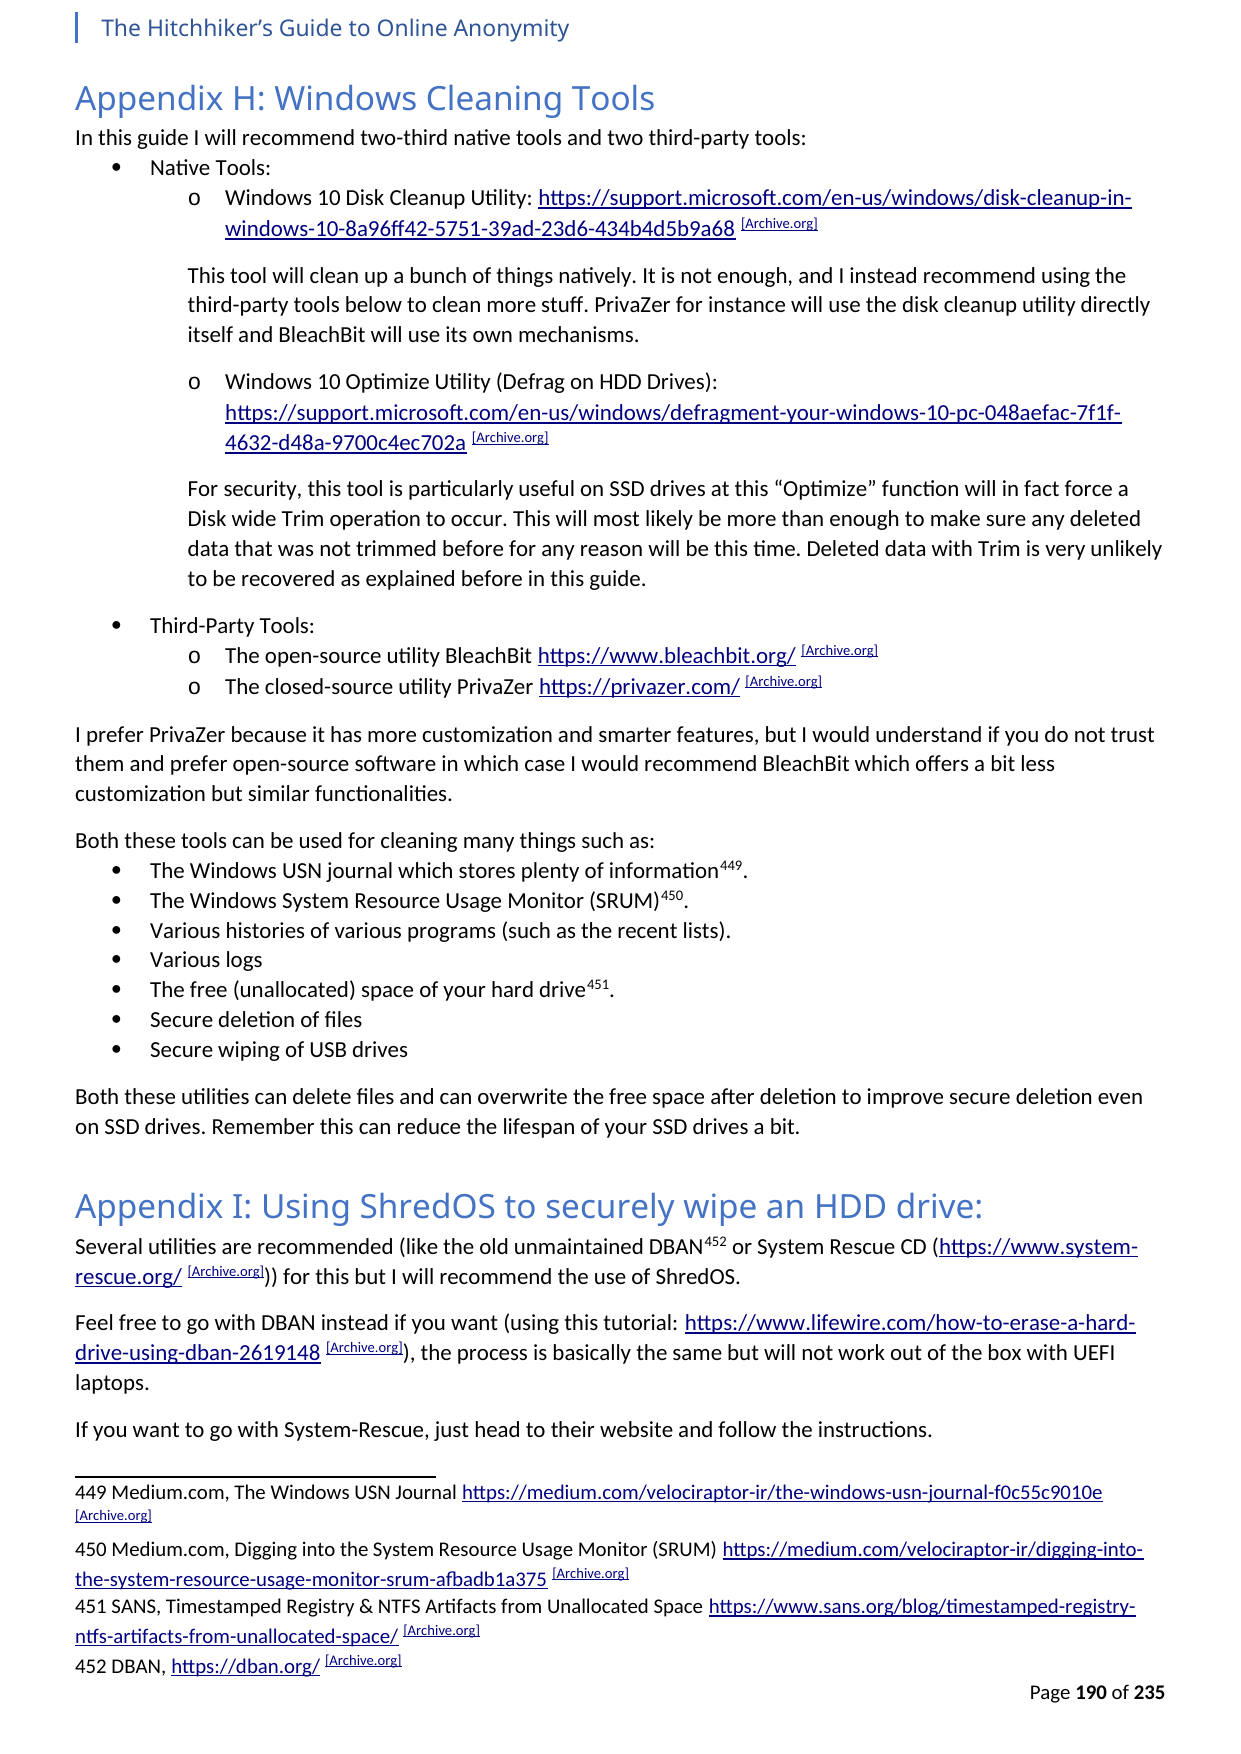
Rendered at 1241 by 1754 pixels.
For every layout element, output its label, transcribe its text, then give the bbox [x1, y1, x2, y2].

list Windows 10 Optimize Utility (Defrag on HDD Drives): https://support.microsoft.com/en-us/windows/defragment-your-windows-10-pc-048aefac-7f1f-4632-d48a-9700c4ec702a [Archive.org] [187, 367, 1165, 456]
list Secure wiping of USB drives [112, 1035, 1165, 1063]
list Various histories of various programs (such as the recent lists). [112, 916, 1165, 944]
text Feel free to go with DBAN instead if you want (using this tutorial: https://www.lifewire.com/how-to-erase-a-hard-drive-using-dban-2619148 [Archive.org]), the process is basically the same but will not work out of the box with UEFI laptops. [75, 1308, 1165, 1396]
list Medium.com, The Windows USN Journal https://medium.com/velociraptor-ir/the-windows-usn-journal-f0c55c9010e [Archive.org] [75, 1477, 1165, 1535]
text DBAN, https://dban.org/ [Archive.org] [75, 1651, 1165, 1679]
text Both these utilities can delete files and can overwrite the free space after deletion to improve secure deletion even on SSD drives. Remember this can reduce the lifespan of your SSD drives a bit. [75, 1082, 1165, 1140]
list Various logs [112, 946, 1165, 974]
list The Windows System Resource Usage Monitor (SRUM). [112, 886, 1165, 914]
list Medium.com, Digging into the System Resource Usage Monitor (SRUM) https://medium.com/velociraptor-ir/digging-into-the-system-resource-usage-monitor-srum-afbadb1a375 [Archive.org] [75, 1537, 1165, 1592]
text Both these tools can be used for cleaning many things such as: [75, 826, 1165, 854]
text This tool will clean up a bunch of things natively. It is not enough, and I instead recommend using the third-party tools below to clean more stuff. PrivaZer for instance will use the disk cleanup utility directly itself and BleachBit will use its own mechanisms. [187, 261, 1165, 348]
list Third-Party Tools: [112, 611, 1165, 639]
text I prefer PrivaZer because it has more customization and smarter features, but I would understand if you do not trust them and prefer open-source software in which case I would recommend BleachBit which offers a bit less customization but similar functionalities. [75, 720, 1165, 807]
list SANS, Timestamped Registry & NTFS Artifacts from Unallocated Space https://www.sans.org/blog/timestamped-registry-ntfs-artifacts-from-unallocated-space/ [Archive.org] [75, 1594, 1165, 1649]
list The free (unallocated) space of your hard drive. [112, 976, 1165, 1003]
list The closed-source utility PrivaZer https://privazer.com/ [Archive.org] [187, 672, 1165, 701]
text For security, this tool is particularly useful on SSD drives at this “Optimize” function will in fact force a Disk wide Trim operation to occur. This will most likely be more than enough to make sure any deleted data that was not trimmed before for any reason will be this time. Deleted data with Trim is very unlikely to be recovered as explained before in this guide. [187, 474, 1165, 592]
subtitle Appendix H: Windows Cleaning Tools [75, 75, 1165, 120]
subtitle Appendix I: Using ShredOS to securely wipe an HDD drive: [75, 1183, 1165, 1229]
text Several utilities are recommended (like the old unmaintained DBAN or System Rescue CD (https://www.system-rescue.org/ [Archive.org])) for this but I will recommend the use of ShredOS. [75, 1232, 1165, 1290]
list The Windows USN journal which stores plenty of information. [112, 856, 1165, 884]
text In this guide I will recommend two-third native tools and two third-party tools: [75, 123, 1165, 151]
list Windows 10 Disk Cleanup Utility: https://support.microsoft.com/en-us/windows/disk-cleanup-in-windows-10-8a96ff42-5751-39ad-23d6-434b4d5b9a68 [Archive.org] [187, 183, 1165, 242]
list Secure deletion of files [112, 1005, 1165, 1033]
text If you want to go with System-Rescue, just head to their website and follow the instructions. [75, 1415, 1165, 1443]
list The open-source utility BleachBit https://www.bleachbit.org/ [Archive.org] [187, 641, 1165, 670]
list Native Tools: [112, 153, 1165, 181]
